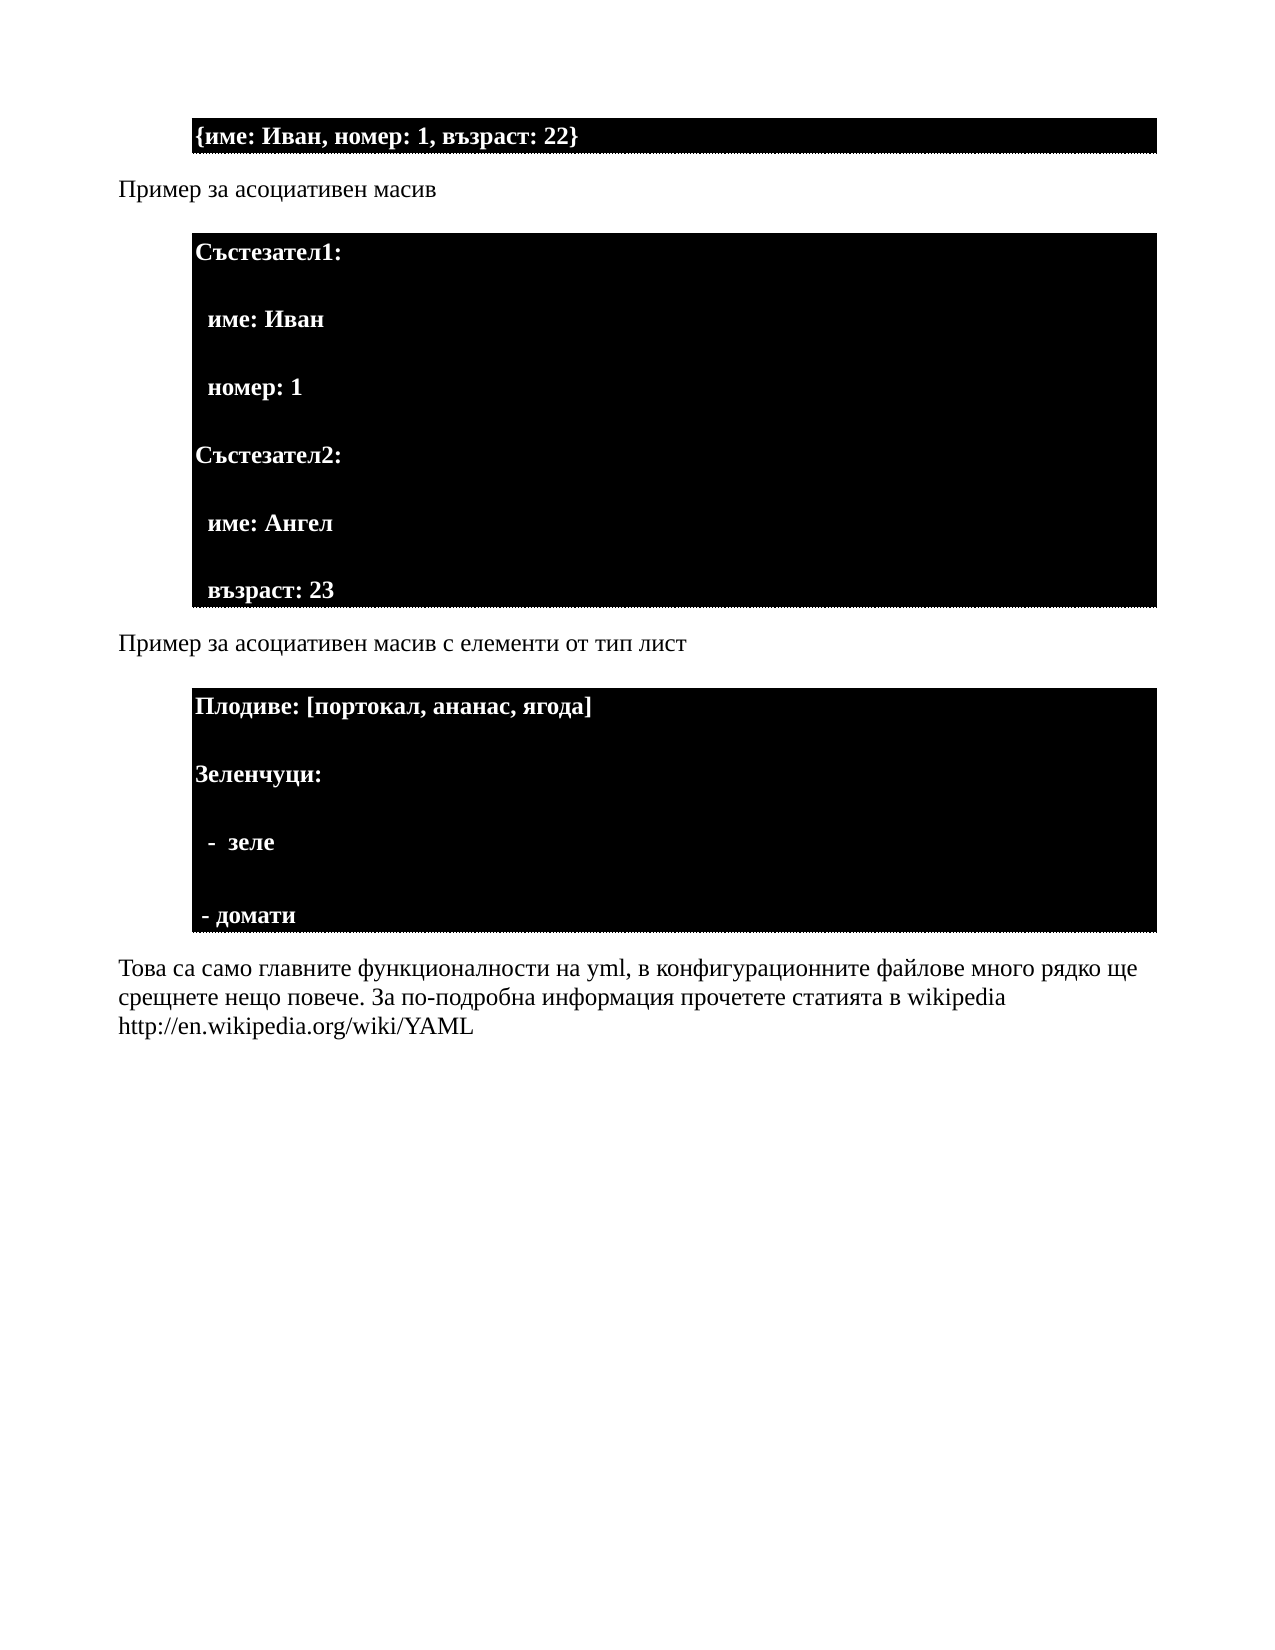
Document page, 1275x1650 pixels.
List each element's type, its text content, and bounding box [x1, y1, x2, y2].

text име: Иван [192, 301, 1157, 333]
text Това са само главните функционалности на yml, в конфигурационните файлове много рядко ще срещнете нещо повече. За по-подробна информация прочетете статията в wikipedia http://en.wikipedia.org/wiki/YAML [118, 953, 1157, 1040]
text - зеле [192, 823, 1157, 858]
list - домати [192, 897, 1157, 932]
text Състезател1: [192, 233, 1157, 265]
text Плодиве: [портокал, ананас, ягода] [192, 688, 1157, 720]
text {име: Иван, номер: 1, възраст: 22} [192, 118, 1157, 153]
text номер: 1 [192, 369, 1157, 401]
text Състезател2: [192, 437, 1157, 469]
text Пример за асоциативен масив [118, 174, 1157, 203]
text Пример за асоциативен масив с елементи от тип лист [118, 628, 1157, 657]
text възраст: 23 [192, 572, 1157, 607]
text име: Ангел [192, 505, 1157, 537]
text Зеленчуци: [192, 756, 1157, 787]
